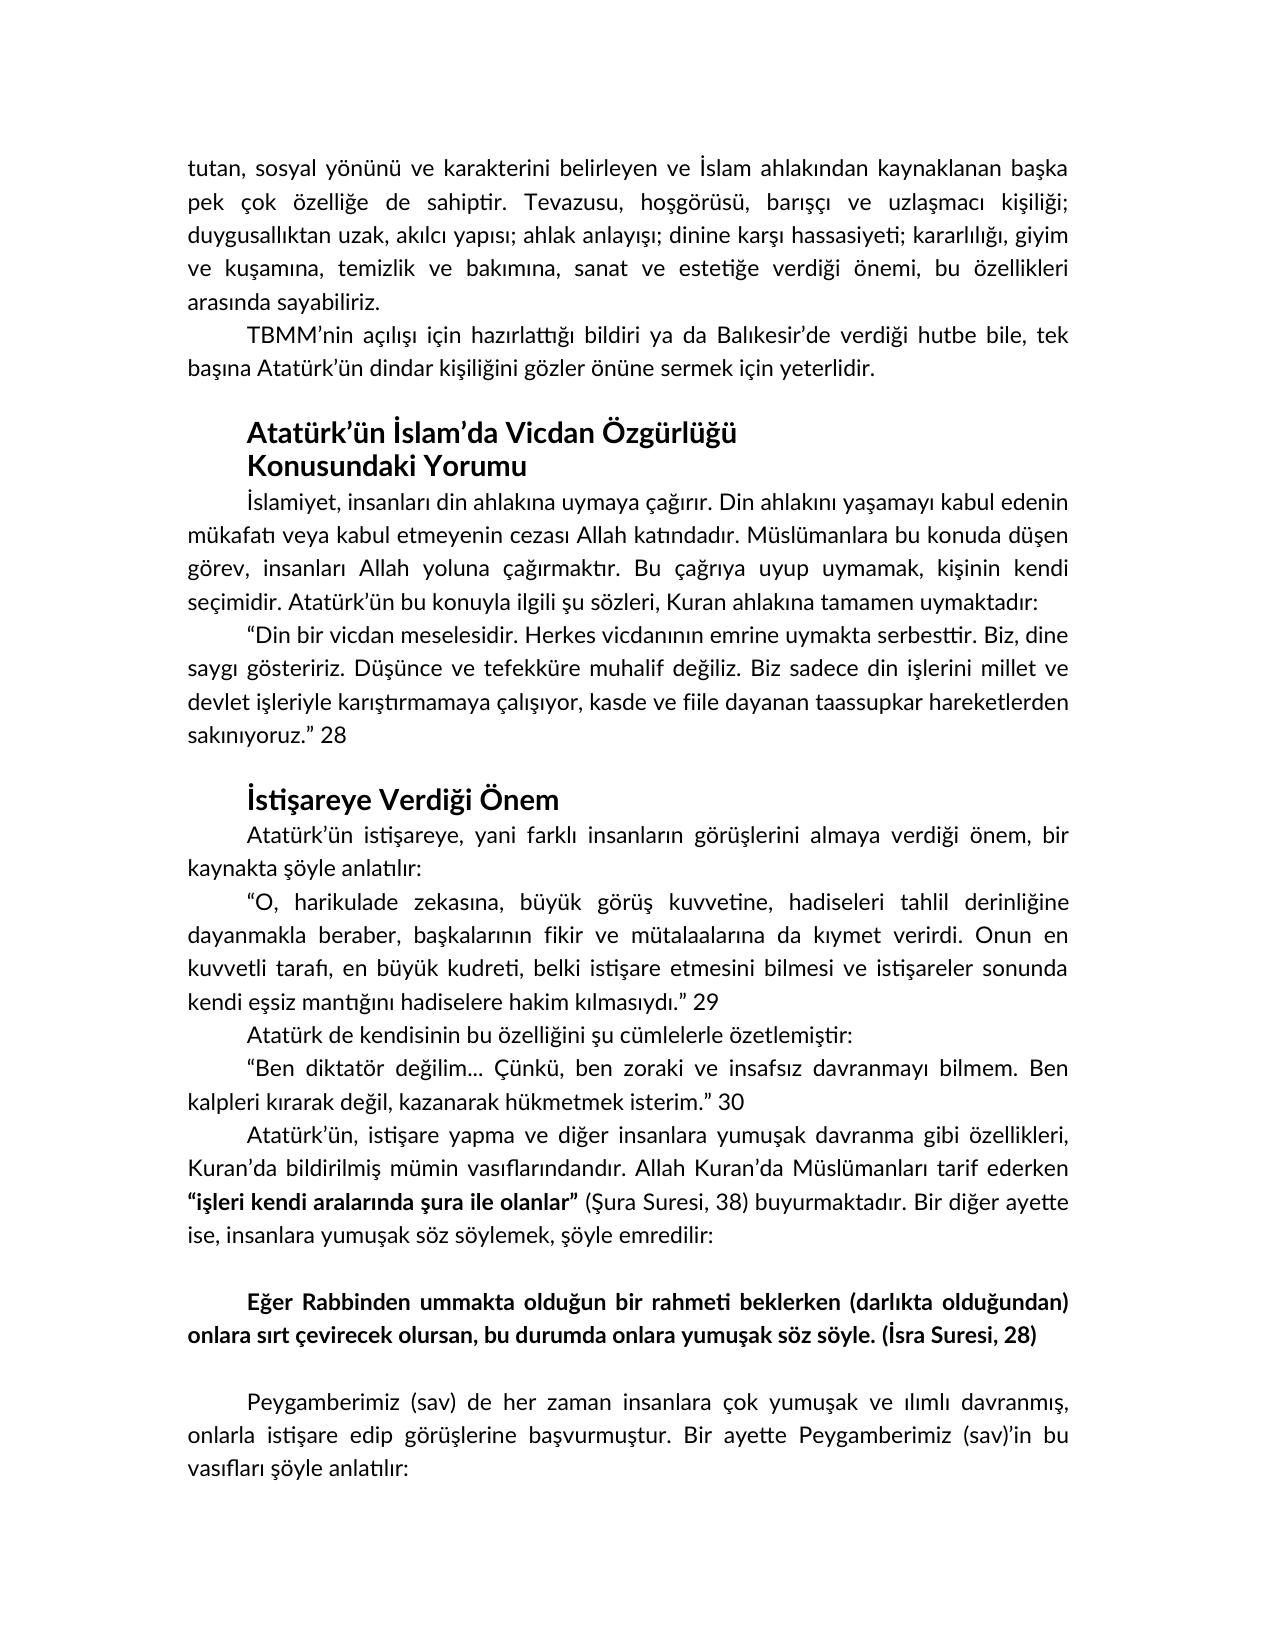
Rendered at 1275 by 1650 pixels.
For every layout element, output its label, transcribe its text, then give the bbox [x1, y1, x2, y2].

text tutan, sosyal yönünü ve karakterini belirleyen ve İslam ahlakından kaynaklanan başka pek çok özelliğe de sahiptir. Tevazusu, hoşgörüsü, barışçı ve uzlaşmacı kişiliği; duygusallıktan uzak, akılcı yapısı; ahlak anlayışı; dinine karşı hassasiyeti; kararlılığı, giyim ve kuşamına, temizlik ve bakımına, sanat ve estetiğe verdiği önemi, bu özellikleri arasında sayabiliriz. [187, 150, 1070, 317]
text Atatürk’ün istişareye, yani farklı insanların görüşlerini almaya verdiği önem, bir kaynakta şöyle anlatılır: [187, 817, 1070, 883]
text “O, harikulade zekasına, büyük görüş kuvvetine, hadiseleri tahlil derinliğine dayanmakla beraber, başkalarının fikir ve mütalaalarına da kıymet verirdi. Onun en kuvvetli tarafı, en büyük kudreti, belki istişare etmesini bilmesi ve istişareler sonunda kendi eşsiz mantığını hadiselere hakim kılmasıydı.” 29 [187, 883, 1070, 1017]
text Atatürk’ün, istişare yapma ve diğer insanlara yumuşak davranma gibi özellikleri, Kuran’da bildirilmiş mümin vasıflarındandır. Allah Kuran’da Müslümanları tarif ederken “işleri kendi aralarında şura ile olanlar” (Şura Suresi, 38) buyurmaktadır. Bir diğer ayette ise, insanlara yumuşak söz söylemek, şöyle emredilir: [187, 1117, 1070, 1250]
text Atatürk de kendisinin bu özelliğini şu cümlelerle özetlemiştir: [187, 1017, 1070, 1050]
text İstişareye Verdiği Önem [187, 783, 1070, 817]
text Peygamberimiz (sav) de her zaman insanlara çok yumuşak ve ılımlı davranmış, onlarla istişare edip görüşlerine başvurmuştur. Bir ayette Peygamberimiz (sav)’in bu vasıfları şöyle anlatılır: [187, 1383, 1070, 1483]
text Atatürk’ün İslam’da Vicdan Özgürlüğü [187, 417, 1070, 450]
text İslamiyet, insanları din ahlakına uymaya çağırır. Din ahlakını yaşamayı kabul edenin mükafatı veya kabul etmeyenin cezası Allah katındadır. Müslümanlara bu konuda düşen görev, insanları Allah yoluna çağırmaktır. Bu çağrıya uyup uymamak, kişinin kendi seçimidir. Atatürk’ün bu konuyla ilgili şu sözleri, Kuran ahlakına tamamen uymaktadır: [187, 483, 1070, 617]
text “Ben diktatör değilim... Çünkü, ben zoraki ve insafsız davranmayı bilmem. Ben kalpleri kırarak değil, kazanarak hükmetmek isterim.” 30 [187, 1050, 1070, 1117]
text Konusundaki Yorumu [187, 450, 1070, 483]
text TBMM’nin açılışı için hazırlattığı bildiri ya da Balıkesir’de verdiği hutbe bile, tek başına Atatürk’ün dindar kişiliğini gözler önüne sermek için yeterlidir. [187, 317, 1070, 383]
text Eğer Rabbinden ummakta olduğun bir rahmeti beklerken (darlıkta olduğundan) onlara sırt çevirecek olursan, bu durumda onlara yumuşak söz söyle. (İsra Suresi, 28) [187, 1283, 1070, 1350]
text “Din bir vicdan meselesidir. Herkes vicdanının emrine uymakta serbesttir. Biz, dine saygı gösteririz. Düşünce ve tefekküre muhalif değiliz. Biz sadece din işlerini millet ve devlet işleriyle karıştırmamaya çalışıyor, kasde ve fiile dayanan taassupkar hareketlerden sakınıyoruz.” 28 [187, 617, 1070, 750]
